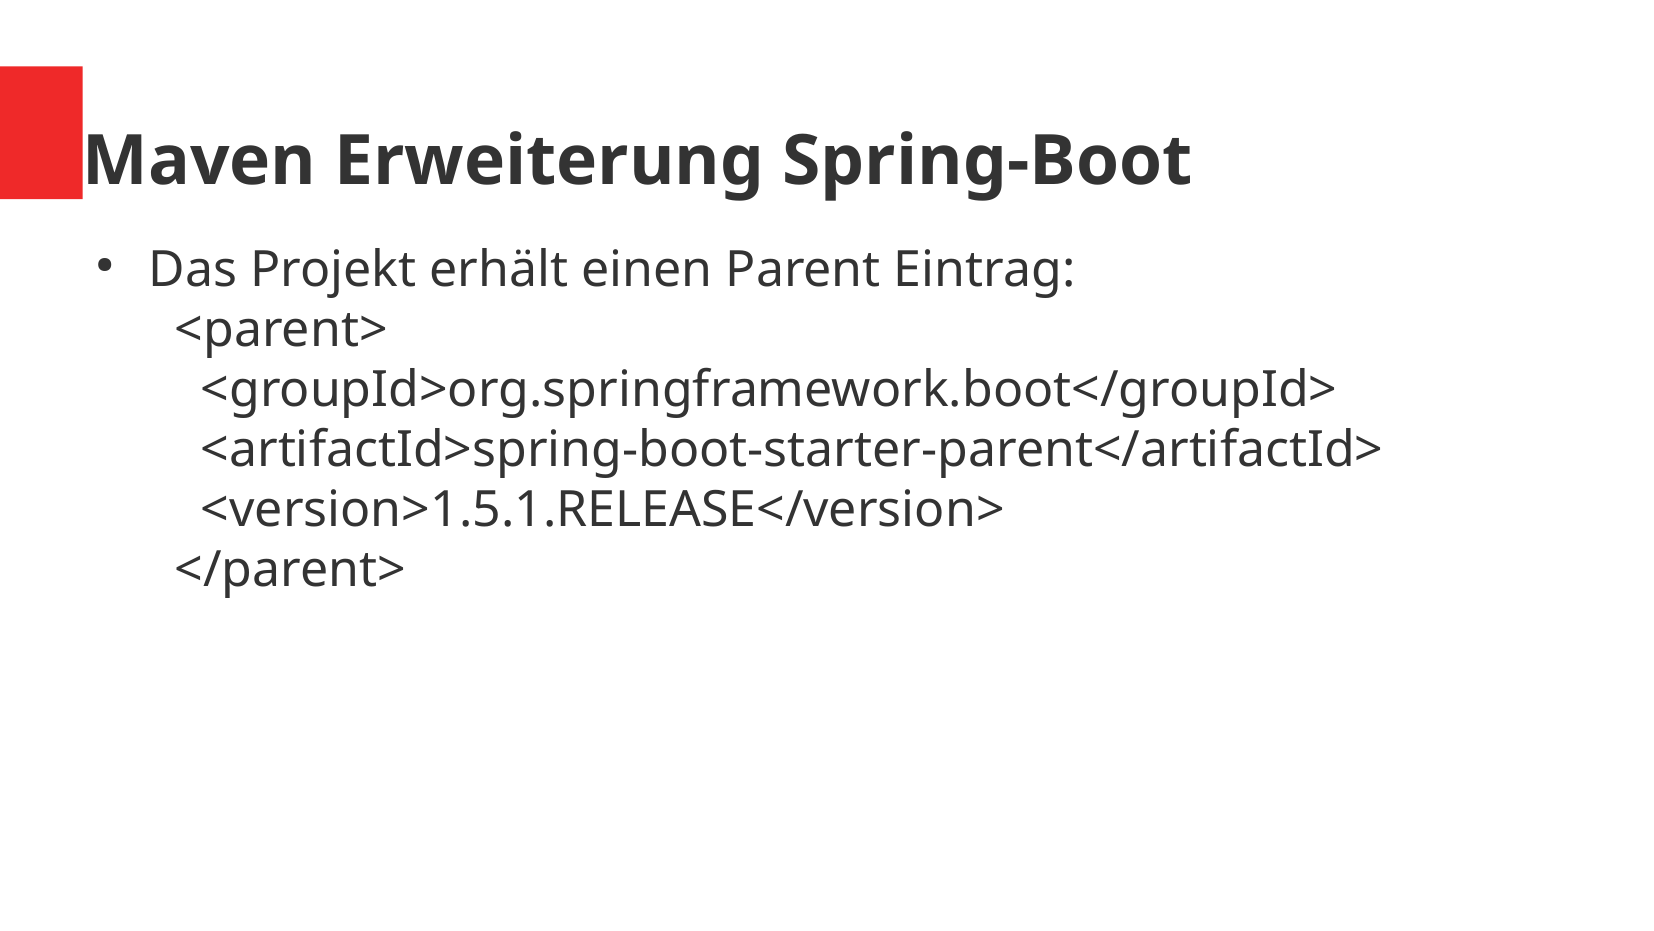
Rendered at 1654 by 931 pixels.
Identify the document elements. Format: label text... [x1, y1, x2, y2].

list Das Projekt erhält einen Parent Eintrag: <parent> <groupId>org.springframework.boot</groupId> <artifactId>spring-boot-starter-parent</artifactId> <version>1.5.1.RELEASE</version> </parent> [78, 236, 1567, 792]
title Maven Erweiterung Spring-Boot [82, 0, 1571, 237]
